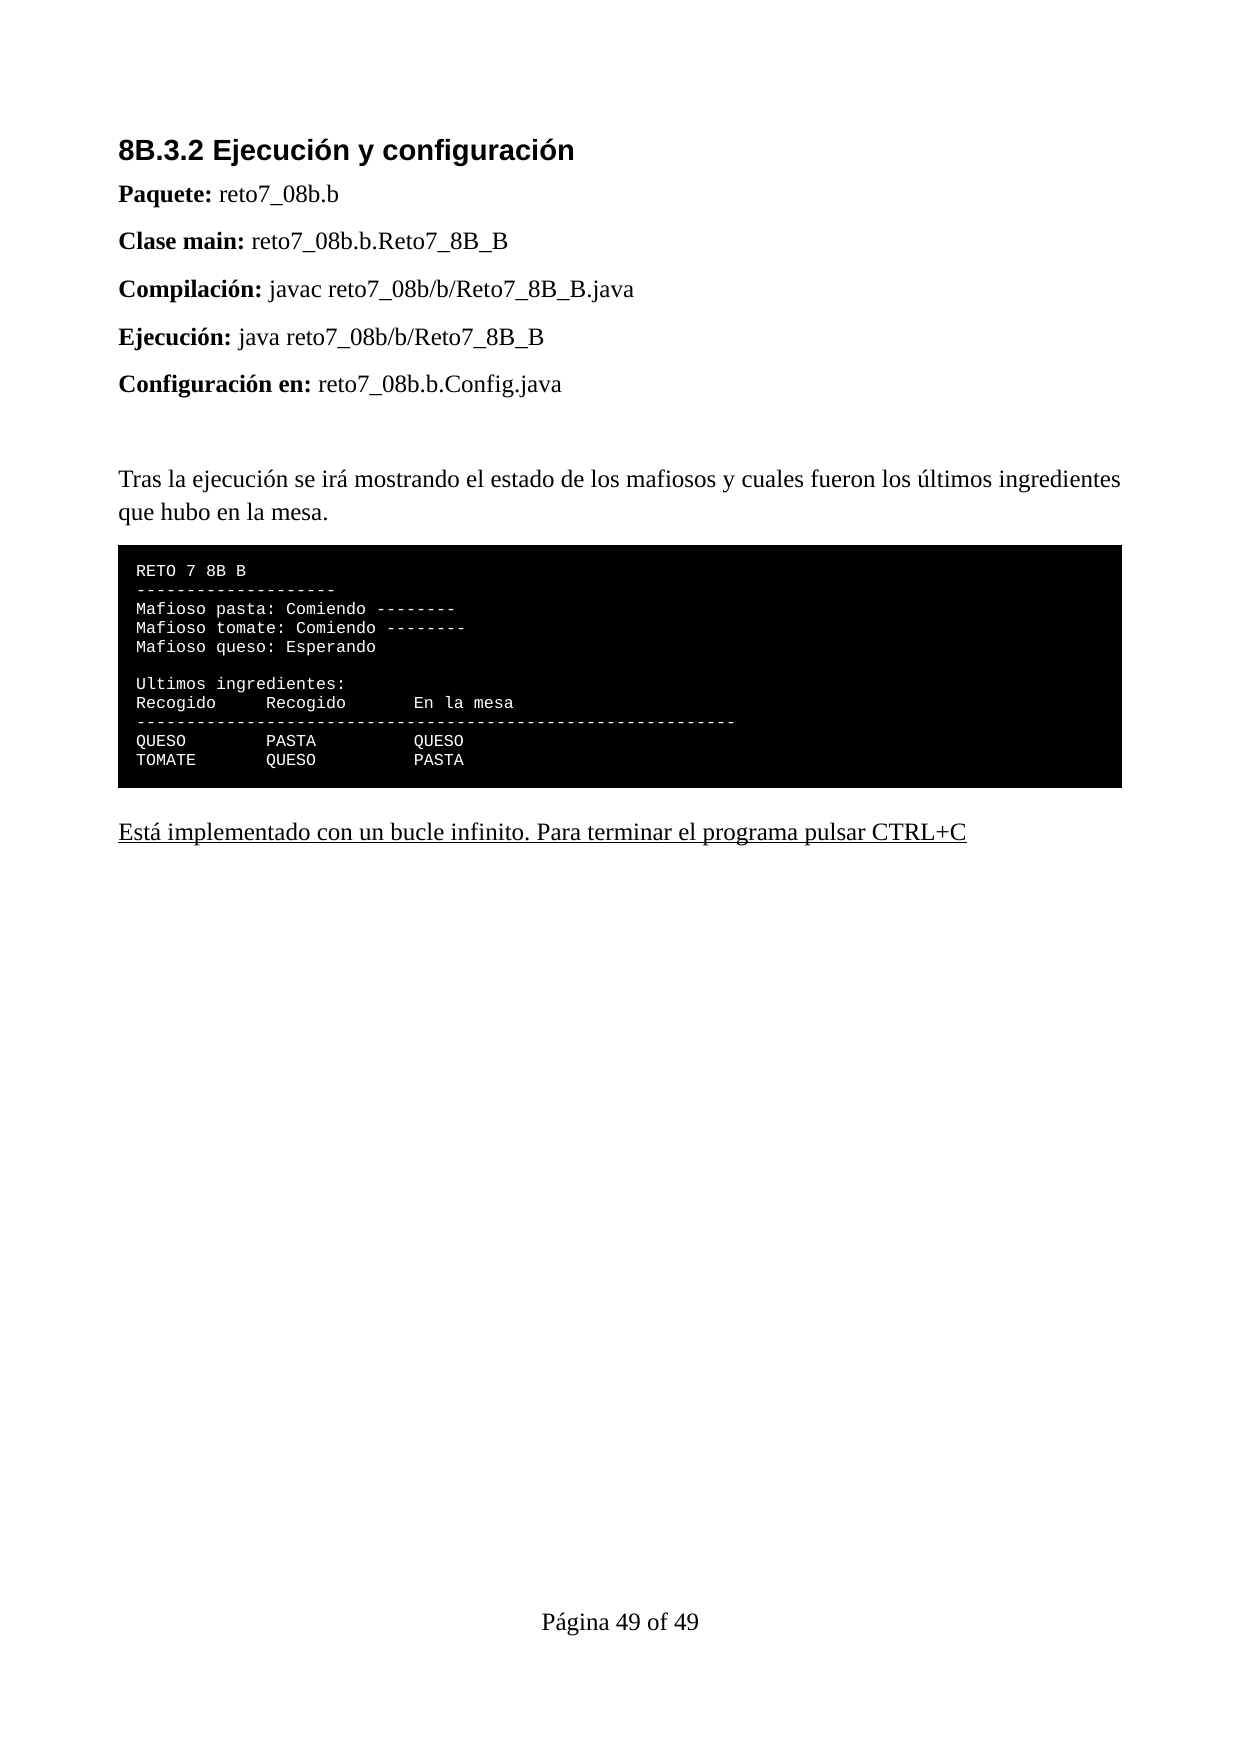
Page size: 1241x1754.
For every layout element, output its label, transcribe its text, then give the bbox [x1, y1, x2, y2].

subtitle 8B.3.2 Ejecución y configuración [118, 133, 1122, 166]
text RETO 7 8B B [118, 545, 1122, 582]
text Mafioso queso: Esperando [118, 638, 1122, 657]
text Mafioso tomate: Comiendo -------- [118, 619, 1122, 638]
text Compilación: javac reto7_08b/b/Reto7_8B_B.java [118, 274, 1122, 303]
text ------------------------------------------------------------ [118, 713, 1122, 732]
text Está implementado con un bucle infinito. Para terminar el programa pulsar CTRL+C [118, 817, 1122, 845]
text TOMATE QUESO PASTA [118, 751, 1122, 788]
text Clase main: reto7_08b.b.Reto7_8B_B [118, 226, 1122, 255]
text Configuración en: reto7_08b.b.Config.java [118, 369, 1122, 398]
text Ejecución: java reto7_08b/b/Reto7_8B_B [118, 322, 1122, 350]
text Recogido Recogido En la mesa [118, 695, 1122, 713]
text Tras la ejecución se irá mostrando el estado de los mafiosos y cuales fueron los últimos ingredientes que hubo en la mesa. [118, 464, 1122, 526]
text QUESO PASTA QUESO [118, 732, 1122, 751]
text Mafioso pasta: Comiendo -------- [118, 600, 1122, 619]
text Ultimos ingredientes: [118, 676, 1122, 695]
text Paquete: reto7_08b.b [118, 179, 1122, 207]
text -------------------- [118, 582, 1122, 600]
